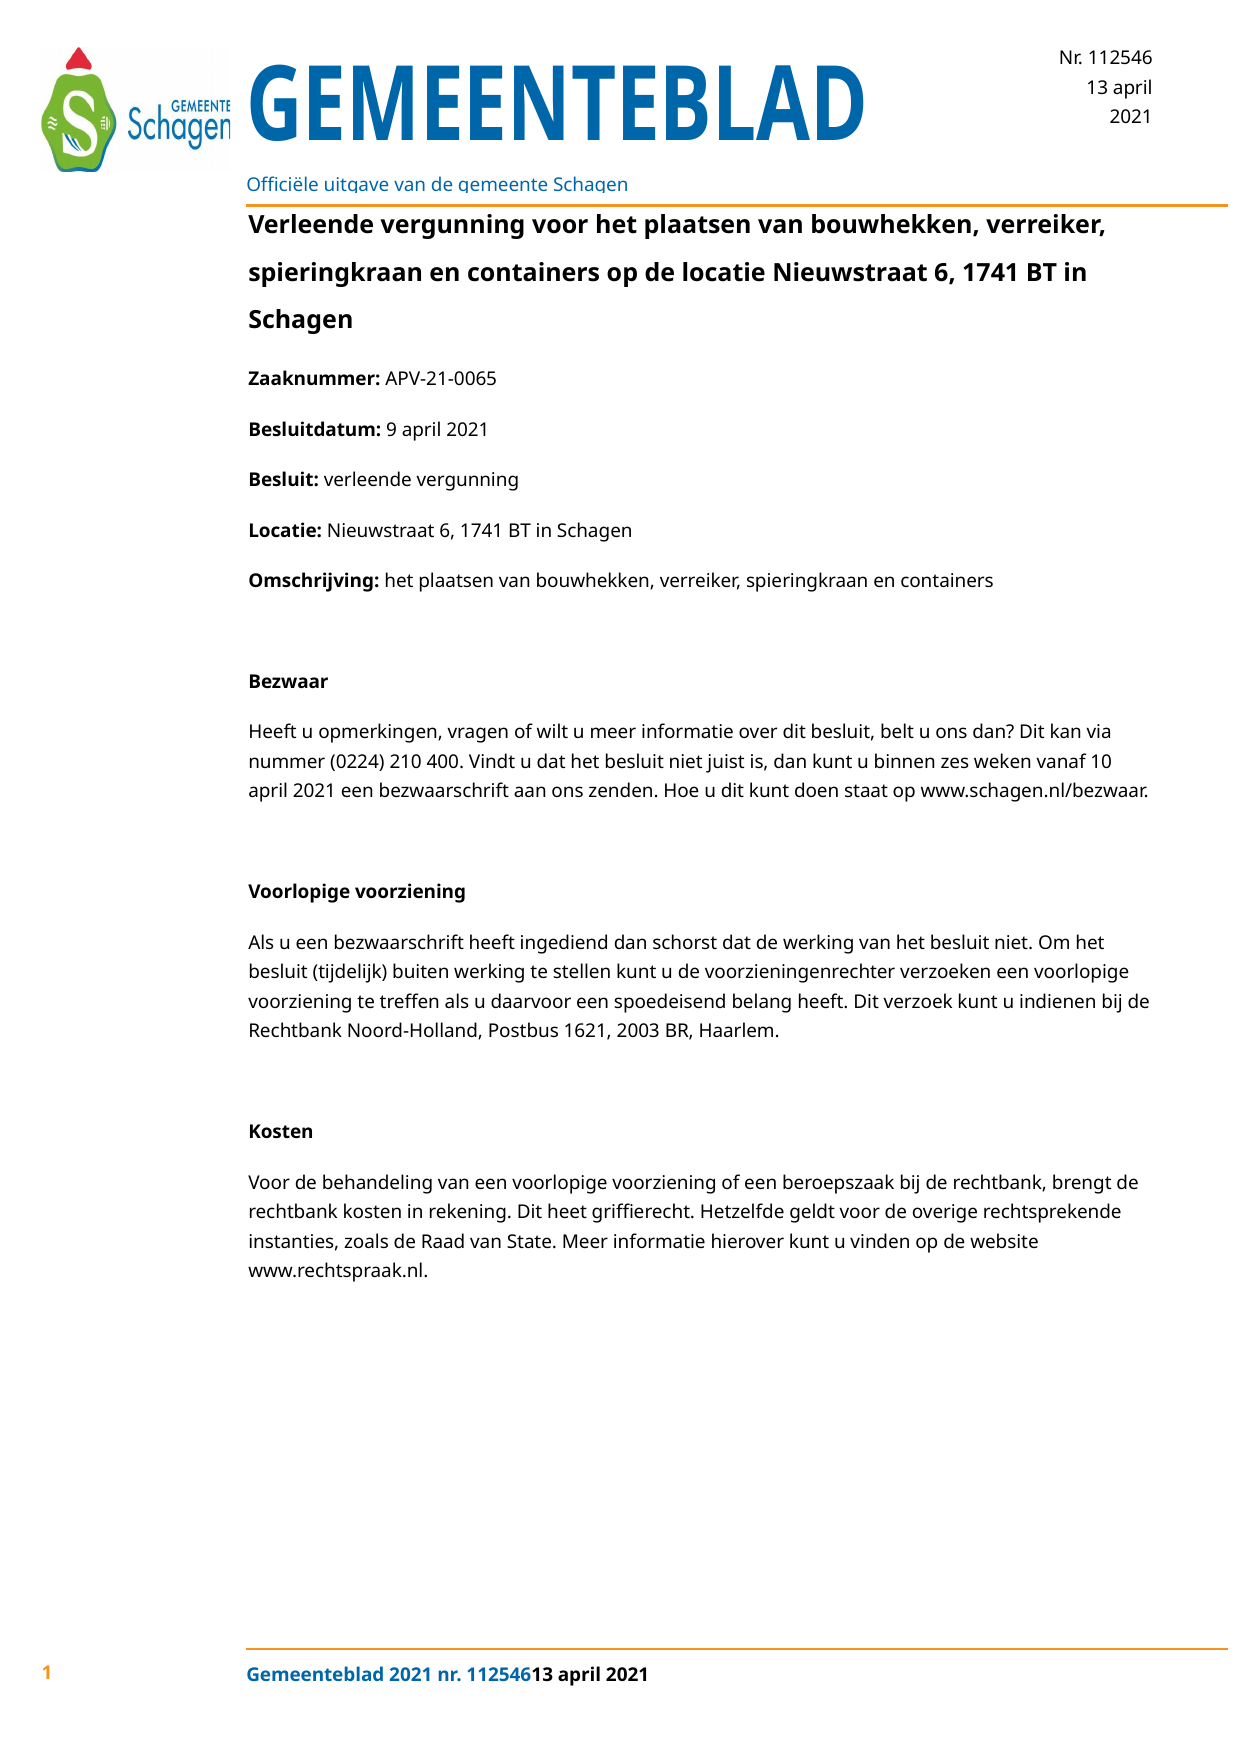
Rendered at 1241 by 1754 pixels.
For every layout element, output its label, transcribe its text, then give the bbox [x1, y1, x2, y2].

picture [41, 47, 231, 172]
text Voorlopige voorziening [248, 878, 1152, 904]
text Omschrijving: het plaatsen van bouwhekken, verreiker, spieringkraan en containers [248, 567, 1152, 593]
text Kosten [248, 1118, 1152, 1144]
text Zaaknummer: APV-21-0065 [248, 366, 1152, 391]
text Als u een bezwaarschrift heeft ingediend dan schorst dat de werking van het besluit niet. Om het besluit (tijdelijk) buiten werking te stellen kunt u de voorzieningenrechter verzoeken een voorlopige voorziening te treffen als u daarvoor een spoedeisend belang heeft. Dit verzoek kunt u indienen bij de Rechtbank Noord-Holland, Postbus 1621, 2003 BR, Haarlem. [248, 929, 1152, 1043]
text Heeft u opmerkingen, vragen of wilt u meer informatie over dit besluit, belt u ons dan? Dit kan via nummer (0224) 210 400. Vindt u dat het besluit niet juist is, dan kunt u binnen zes weken vanaf 10 april 2021 een bezwaarschrift aan ons zenden. Hoe u dit kunt doen staat op www.schagen.nl/bezwaar. [248, 718, 1152, 803]
text Verleende vergunning voor het plaatsen van bouwhekken, verreiker, spieringkraan en containers op de locatie Nieuwstraat 6, 1741 BT in Schagen [248, 207, 1152, 336]
text Voor de behandeling van een voorlopige voorziening of een beroepszaak bij de rechtbank, brengt de rechtbank kosten in rekening. Dit heet griffierecht. Hetzelfde geldt voor de overige rechtsprekende instanties, zoals de Raad van State. Meer informatie hierover kunt u vinden op de website www.rechtspraak.nl. [248, 1169, 1152, 1283]
text Besluit: verleende vergunning [248, 466, 1152, 492]
text Bezwaar [248, 668, 1152, 694]
text Besluitdatum: 9 april 2021 [248, 416, 1152, 442]
text Locatie: Nieuwstraat 6, 1741 BT in Schagen [248, 517, 1152, 542]
